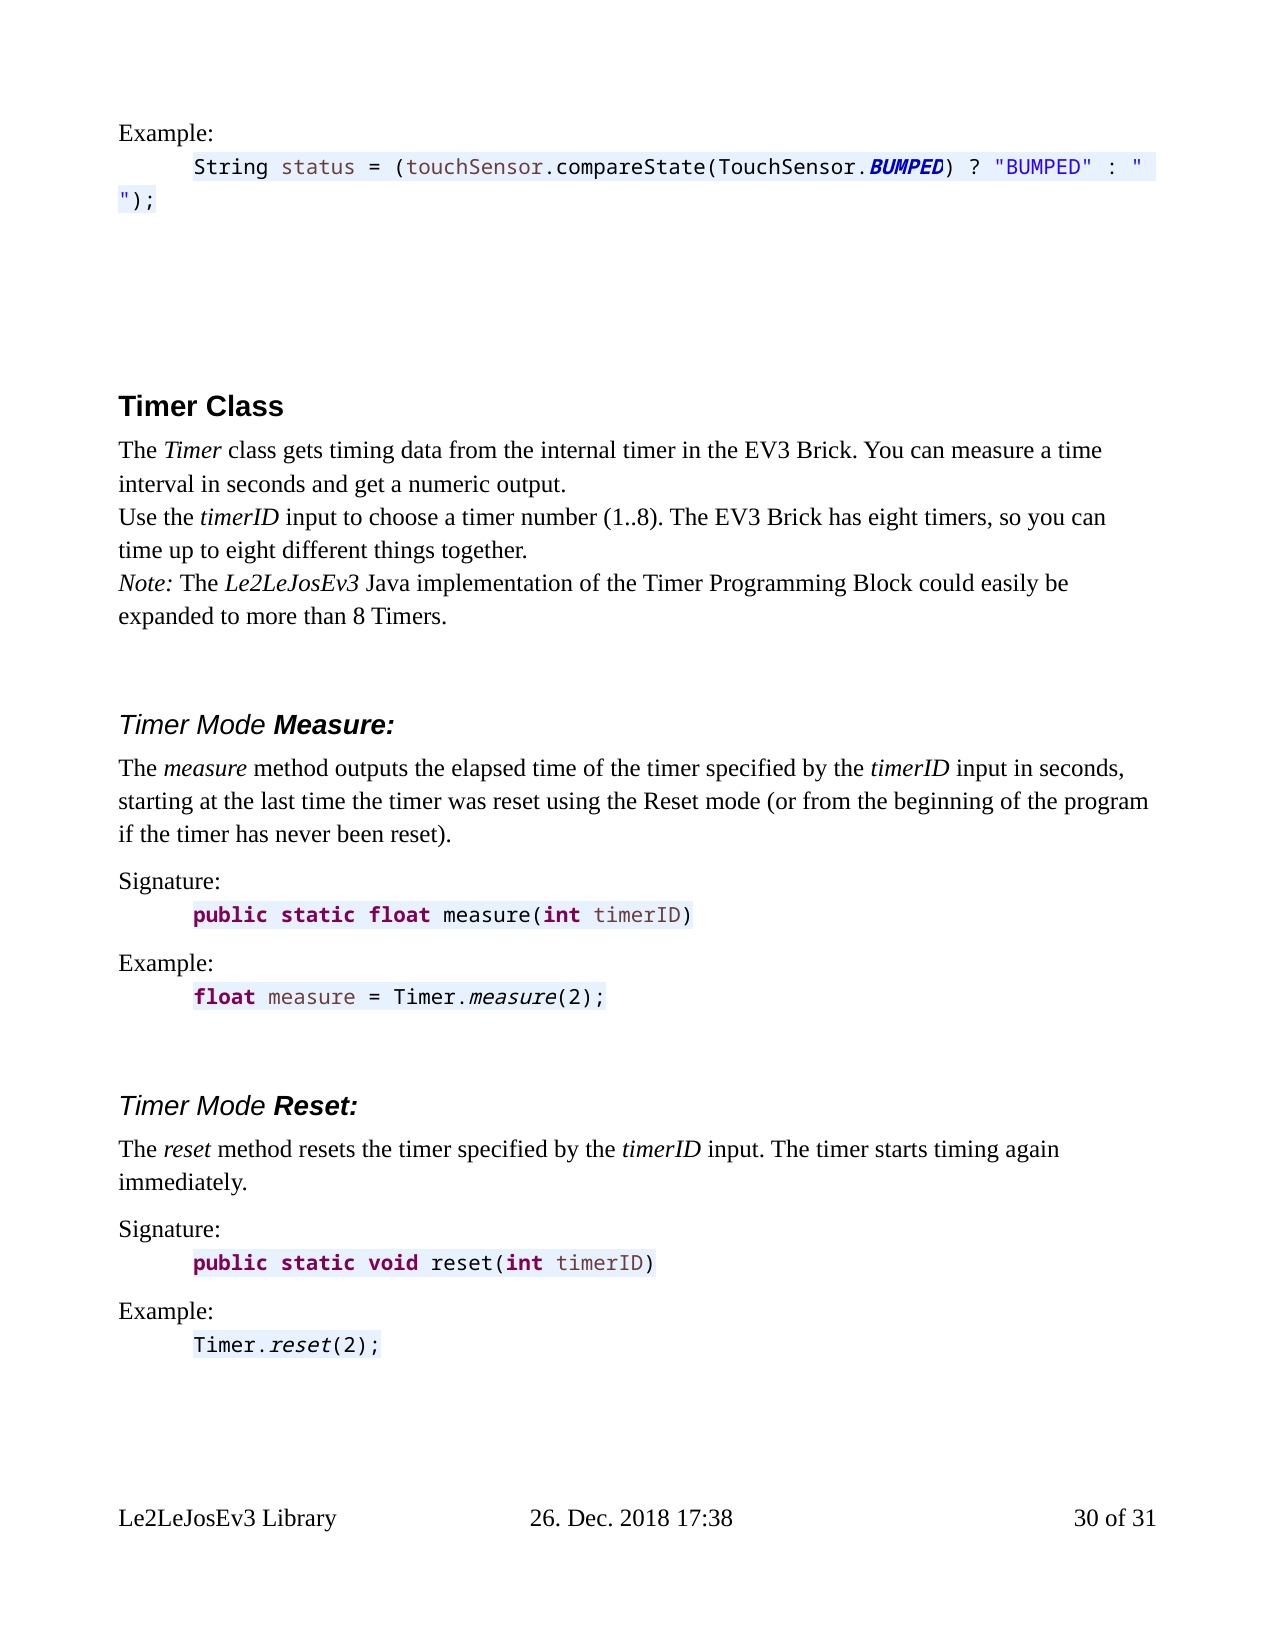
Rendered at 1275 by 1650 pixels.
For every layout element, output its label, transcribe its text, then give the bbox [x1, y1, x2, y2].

text Signature: public static void reset(int timerID) [118, 1214, 1157, 1277]
subtitle Timer Class [118, 389, 1157, 423]
text Signature: public static float measure(int timerID) [118, 866, 1157, 929]
subtitle Timer Mode Reset: [118, 1089, 1157, 1121]
text The Timer class gets timing data from the internal timer in the EV3 Brick. You can measure a time interval in seconds and get a numeric output. Use the timerID input to choose a timer number (1..8). The EV3 Brick has eight timers, so you can time up to eight different things together. Note: The Le2LeJosEv3 Java implementation of the Timer Programming Block could easily be expanded to more than 8 Timers. [118, 436, 1157, 629]
text The measure method outputs the elapsed time of the timer specified by the timerID input in seconds, starting at the last time the timer was reset using the Reset mode (or from the beginning of the program if the timer has never been reset). [118, 753, 1157, 848]
text Example: String status = (touchSensor.compareState(TouchSensor.BUMPED) ? "BUMPED" : " "); [118, 118, 1157, 213]
text Example: Timer.reset(2); [118, 1296, 1157, 1358]
text The reset method resets the timer specified by the timerID input. The timer starts timing again immediately. [118, 1134, 1157, 1196]
subtitle Timer Mode Measure: [118, 708, 1157, 740]
text Example: float measure = Timer.measure(2); [118, 948, 1157, 1010]
